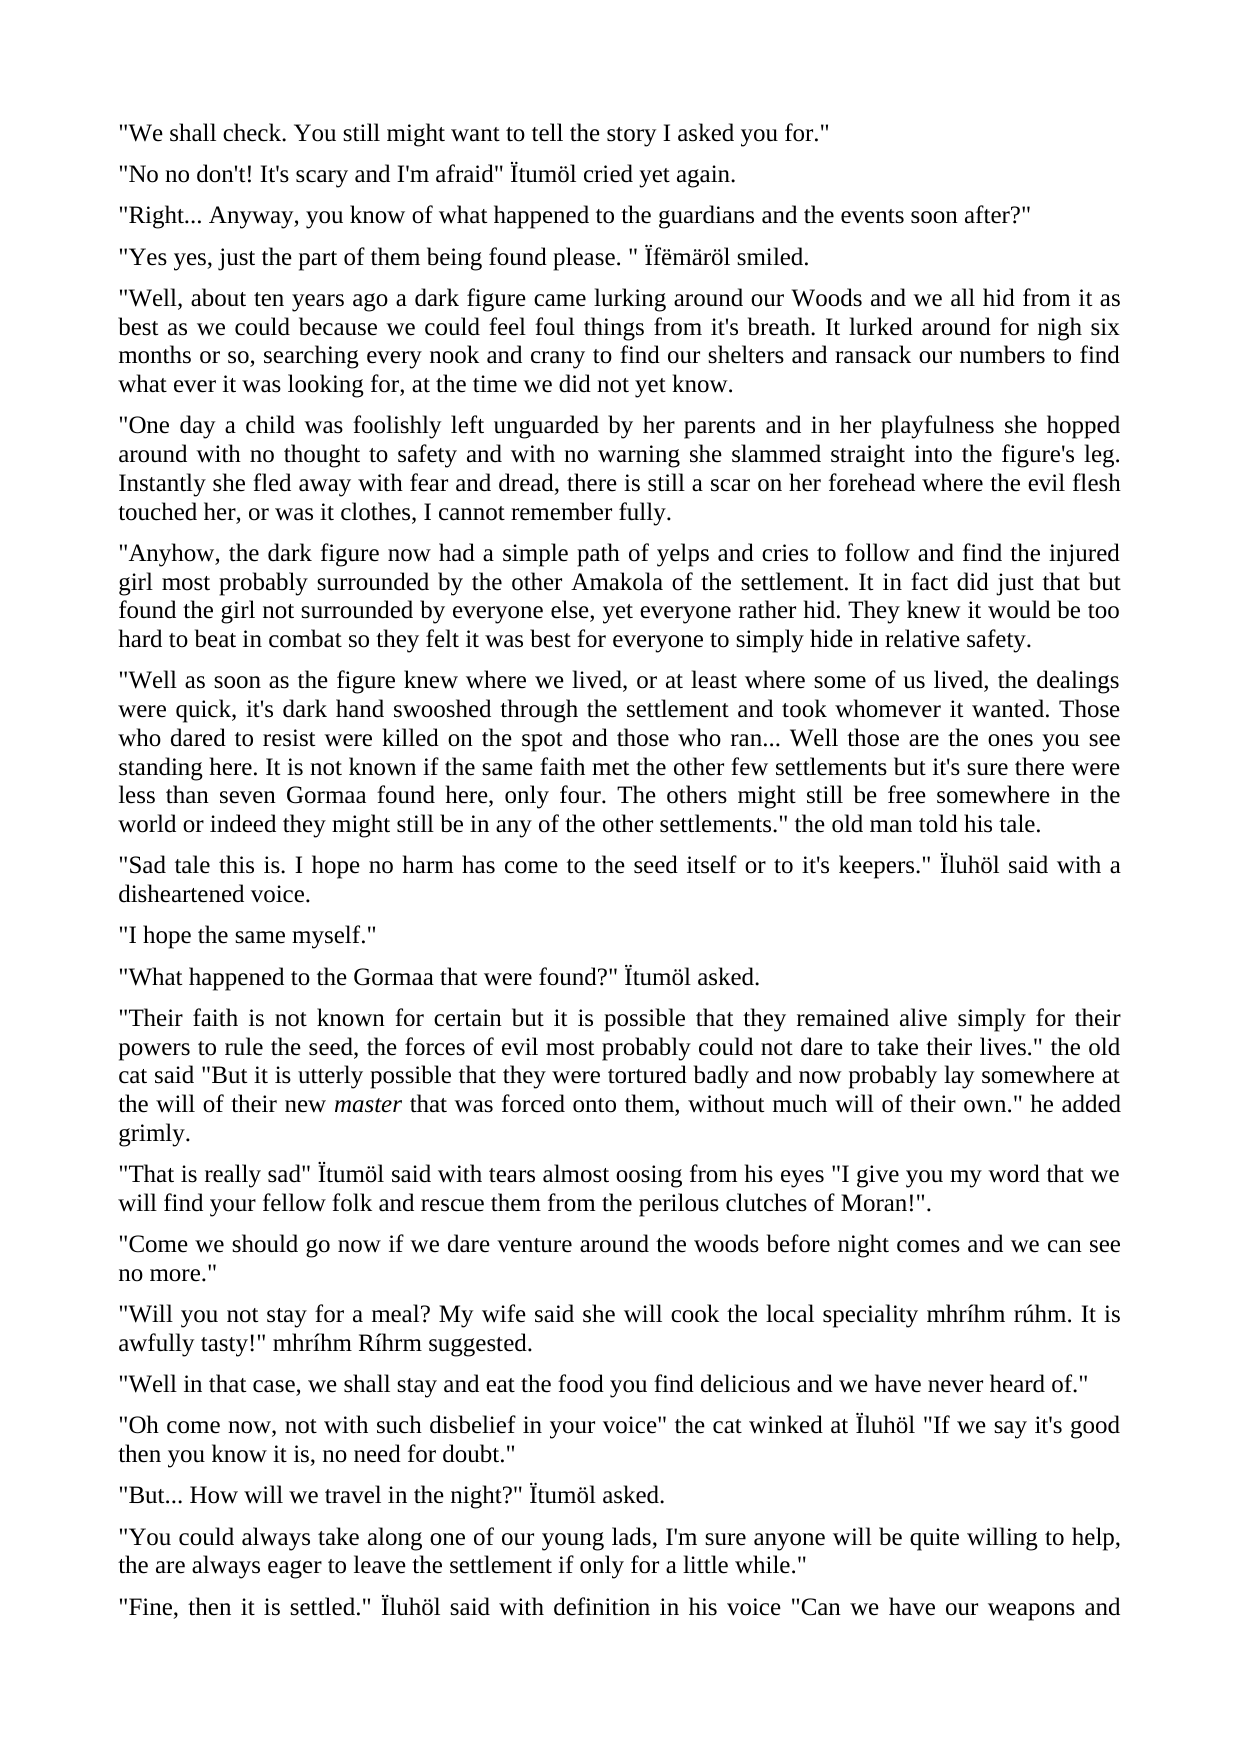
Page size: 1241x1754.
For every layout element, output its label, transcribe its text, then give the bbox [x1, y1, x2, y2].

text "Will you not stay for a meal? My wife said she will cook the local speciality mhríhm rúhm. It is awfully tasty!" mhríhm Ríhrm suggested. [118, 1299, 1122, 1357]
text "Sad tale this is. I hope no harm has come to the seed itself or to it's keepers." Ïluhöl said with a disheartened voice. [118, 851, 1122, 908]
text "I hope the same myself." [118, 921, 1122, 949]
text "What happened to the Gormaa that were found?" Ïtumöl asked. [118, 962, 1122, 991]
text "No no don't! It's scary and I'm afraid" Ïtumöl cried yet again. [118, 159, 1122, 188]
text "We shall check. You still might want to tell the story I asked you for." [118, 118, 1122, 147]
text "Yes yes, just the part of them being found please. " Ïfëmäröl smiled. [118, 242, 1122, 271]
text "Well in that case, we shall stay and eat the food you find delicious and we have never heard of." [118, 1369, 1122, 1398]
text "You could always take along one of our young lads, I'm sure anyone will be quite willing to help, the are always eager to leave the settlement if only for a little while." [118, 1522, 1122, 1579]
text "But... How will we travel in the night?" Ïtumöl asked. [118, 1481, 1122, 1509]
text "Come we should go now if we dare venture around the woods before night comes and we can see no more." [118, 1229, 1122, 1287]
text "Fine, then it is settled." Ïluhöl said with definition in his voice "Can we have our weapons and [118, 1592, 1122, 1621]
text "Well, about ten years ago a dark figure came lurking around our Woods and we all hid from it as best as we could because we could feel foul things from it's breath. It lurked around for nigh six months or so, searching every nook and crany to find our shelters and ransack our numbers to find what ever it was looking for, at the time we did not yet know. [118, 283, 1122, 398]
text "Well as soon as the figure knew where we lived, or at least where some of us lived, the dealings were quick, it's dark hand swooshed through the settlement and took whomever it wanted. Those who dared to resist were killed on the spot and those who ran... Well those are the ones you see standing here. It is not known if the same faith met the other few settlements but it's sure there were less than seven Gormaa found here, only four. The others might still be free somewhere in the world or indeed they might still be in any of the other settlements." the old man told his tale. [118, 666, 1122, 838]
text "Right... Anyway, you know of what happened to the guardians and the events soon after?" [118, 201, 1122, 229]
text "Their faith is not known for certain but it is possible that they remained alive simply for their powers to rule the seed, the forces of evil most probably could not dare to take their lives." the old cat said "But it is utterly possible that they were tortured badly and now probably lay somewhere at the will of their new master that was forced onto them, without much will of their own." he added grimly. [118, 1003, 1122, 1147]
text "One day a child was foolishly left unguarded by her parents and in her playfulness she hopped around with no thought to safety and with no warning she slammed straight into the figure's leg. Instantly she fled away with fear and dread, there is still a scar on her forehead where the evil flesh touched her, or was it clothes, I cannot remember fully. [118, 411, 1122, 526]
text "That is really sad" Ïtumöl said with tears almost oosing from his eyes "I give you my word that we will find your fellow folk and rescue them from the perilous clutches of Moran!". [118, 1159, 1122, 1217]
text "Anyhow, the dark figure now had a simple path of yelps and cries to follow and find the injured girl most probably surrounded by the other Amakola of the settlement. It in fact did just that but found the girl not surrounded by everyone else, yet everyone rather hid. They knew it would be too hard to beat in combat so they felt it was best for everyone to simply hide in relative safety. [118, 538, 1122, 653]
text "Oh come now, not with such disbelief in your voice" the cat winked at Ïluhöl "If we say it's good then you know it is, no need for doubt." [118, 1411, 1122, 1468]
